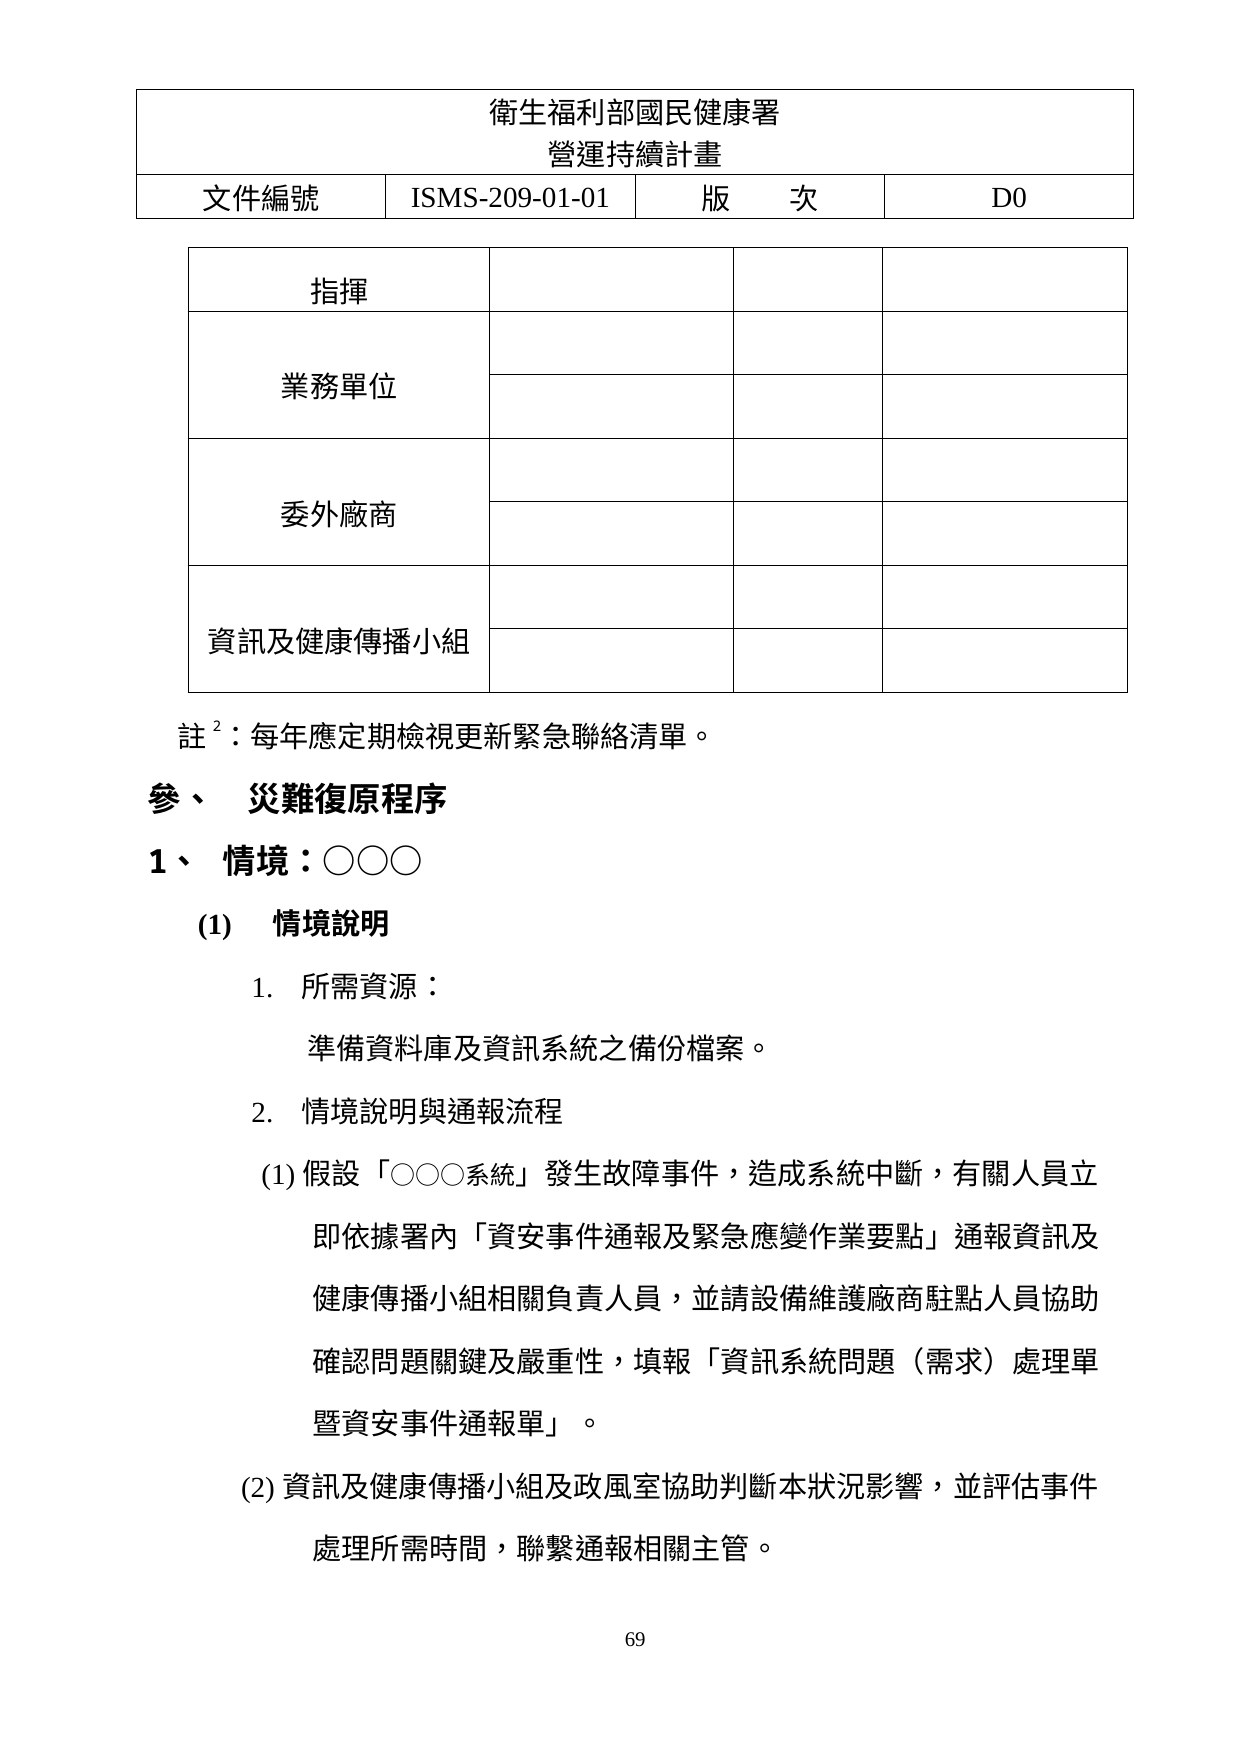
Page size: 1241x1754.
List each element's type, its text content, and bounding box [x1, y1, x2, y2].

table_cell [490, 566, 733, 628]
table_cell [490, 502, 733, 565]
list 災難復原程序 [148, 755, 1122, 818]
table_cell [883, 502, 1127, 565]
table_cell [883, 248, 1127, 311]
table_cell 指揮 [189, 248, 489, 311]
text (2) 資訊及健康傳播小組及政風室協助判斷本狀況影響，並評估事件處理所需時間，聯繫通報相關主管。 [219, 1443, 1122, 1568]
text (1) 假設「○○○系統」發生故障事件，造成系統中斷，有關人員立即依據署內「資安事件通報及緊急應變作業要點」通報資訊及健康傳播小組相關負責人員，並請設備維護廠商駐點人員協助確認問題關鍵及嚴重性，填報「資訊系統問題（需求）處理單暨資安事件通報單」。 [219, 1130, 1122, 1443]
text 準備資料庫及資訊系統之備份檔案。 [307, 1005, 1122, 1068]
list 所需資源： [251, 943, 1122, 1005]
list 情境說明 [198, 880, 1122, 943]
table_cell [734, 439, 882, 501]
table_cell 業務單位 [189, 312, 489, 438]
table_cell 資訊及健康傳播小組 [189, 566, 489, 692]
table_cell [734, 248, 882, 311]
table_cell [734, 375, 882, 438]
table_cell [734, 502, 882, 565]
table_cell [490, 439, 733, 501]
list 情境：○○○ [148, 818, 1122, 880]
table_cell [734, 629, 882, 692]
table_cell [734, 566, 882, 628]
table_cell [883, 375, 1127, 438]
table_cell 委外廠商 [189, 439, 489, 565]
table_cell [734, 312, 882, 374]
list 情境說明與通報流程 [251, 1068, 1122, 1130]
table_cell [490, 375, 733, 438]
text 註2：每年應定期檢視更新緊急聯絡清單。 [177, 693, 1122, 755]
table_cell [490, 312, 733, 374]
table_cell [490, 629, 733, 692]
table_cell [883, 312, 1127, 374]
table_cell [883, 629, 1127, 692]
table_cell [490, 248, 733, 311]
table_cell [883, 566, 1127, 628]
table_cell [883, 439, 1127, 501]
